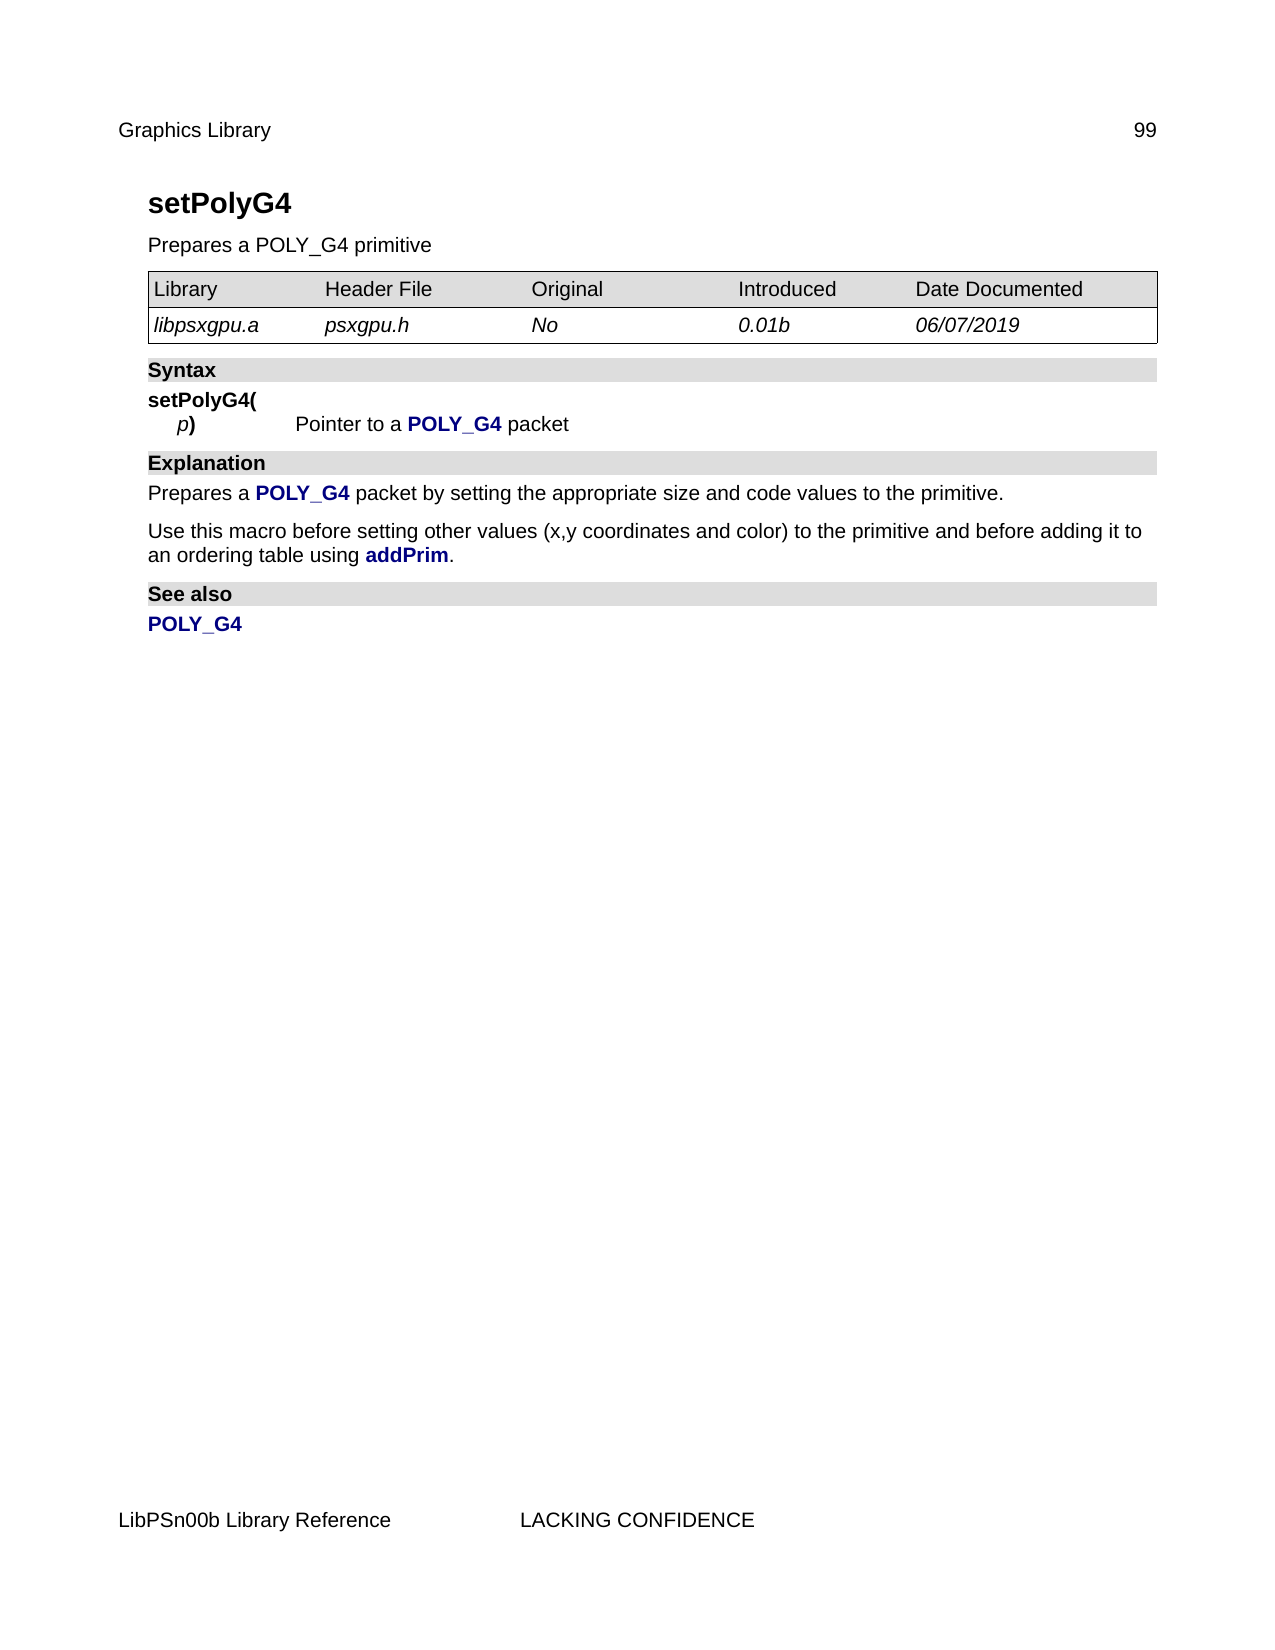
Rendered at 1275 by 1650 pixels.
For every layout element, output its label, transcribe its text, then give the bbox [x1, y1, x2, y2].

text POLY_G4 [148, 612, 1157, 636]
text Prepares a POLY_G4 primitive [148, 232, 1157, 256]
text Use this macro before setting other values (x,y coordinates and color) to the primitive and before adding it to an ordering table using addPrim. [148, 519, 1157, 567]
text p) Pointer to a POLY_G4 packet [148, 412, 1157, 436]
text libpsxgpu.a psxgpu.h No 0.01b 06/07/2019 [149, 308, 1157, 343]
text setPolyG4( [148, 388, 1157, 412]
text Prepares a POLY_G4 packet by setting the appropriate size and code values to the primitive. [148, 481, 1157, 504]
subtitle Explanation [148, 451, 1157, 475]
subtitle See also [148, 582, 1157, 606]
text Library Header File Original Introduced Date Documented [149, 272, 1157, 307]
subtitle setPolyG4 [148, 186, 1157, 220]
subtitle Syntax [148, 358, 1157, 382]
